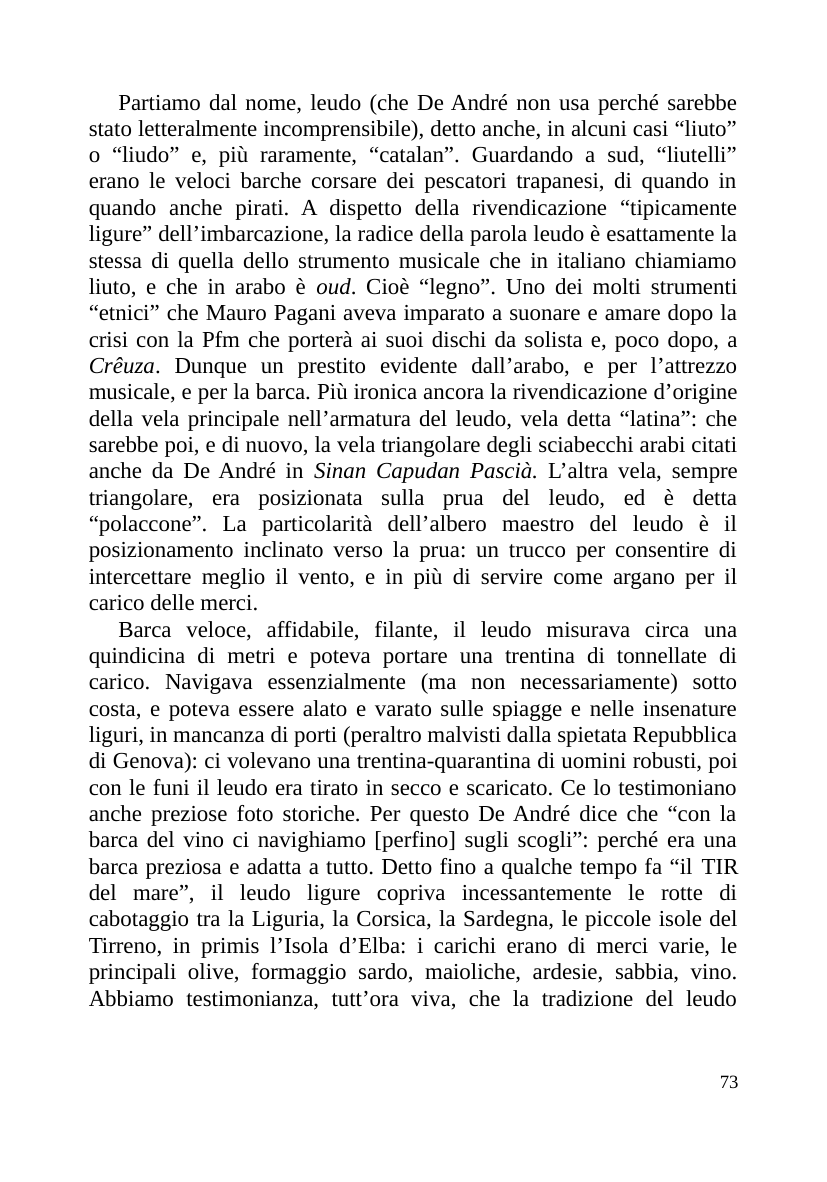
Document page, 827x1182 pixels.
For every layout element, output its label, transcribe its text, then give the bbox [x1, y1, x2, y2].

text Barca veloce, affidabile, filante, il leudo misurava circa una quindicina di metri e poteva portare una trentina di tonnellate di carico. Navigava essenzialmente (ma non necessariamente) sotto costa, e poteva essere alato e varato sulle spiagge e nelle insenature liguri, in mancanza di porti (peraltro malvisti dalla spietata Repubblica di Genova): ci volevano una trentina-quarantina di uomini robusti, poi con le funi il leudo era tirato in secco e scaricato. Ce lo testimoniano anche preziose foto storiche. Per questo De André dice che “con la barca del vino ci navighiamo [perfino] sugli scogli”: perché era una barca preziosa e adatta a tutto. Detto fino a qualche tempo fa “il tir del mare”, il leudo ligure copriva incessantemente le rotte di cabotaggio tra la Liguria, la Corsica, la Sardegna, le piccole isole del Tirreno, in primis l’Isola d’Elba: i carichi erano di merci varie, le principali olive, formaggio sardo, maioliche, ardesie, sabbia, vino. Abbiamo testimonianza, tutt’ora viva, che la tradizione del leudo [88, 616, 738, 1011]
text Partiamo dal nome, leudo (che De André non usa perché sarebbe stato letteralmente incomprensibile), detto anche, in alcuni casi “liuto” o “liudo” e, più raramente, “catalan”. Guardando a sud, “liutelli” erano le veloci barche corsare dei pescatori trapanesi, di quando in quando anche pirati. A dispetto della rivendicazione “tipicamente ligure” dell’imbarcazione, la radice della parola leudo è esattamente la stessa di quella dello strumento musicale che in italiano chiamiamo liuto, e che in arabo è oud. Cioè “legno”. Uno dei molti strumenti “etnici” che Mauro Pagani aveva imparato a suonare e amare dopo la crisi con la Pfm che porterà ai suoi dischi da solista e, poco dopo, a Crêuza. Dunque un prestito evidente dall’arabo, e per l’attrezzo musicale, e per la barca. Più ironica ancora la rivendicazione d’origine della vela principale nell’armatura del leudo, vela detta “latina”: che sarebbe poi, e di nuovo, la vela triangolare degli sciabecchi arabi citati anche da De André in Sinan Capudan Pascià. L’altra vela, sempre triangolare, era posizionata sulla prua del leudo, ed è detta “polaccone”. La particolarità dell’albero maestro del leudo è il posizionamento inclinato verso la prua: un trucco per consentire di intercettare meglio il vento, e in più di servire come argano per il carico delle merci. [88, 88, 738, 616]
